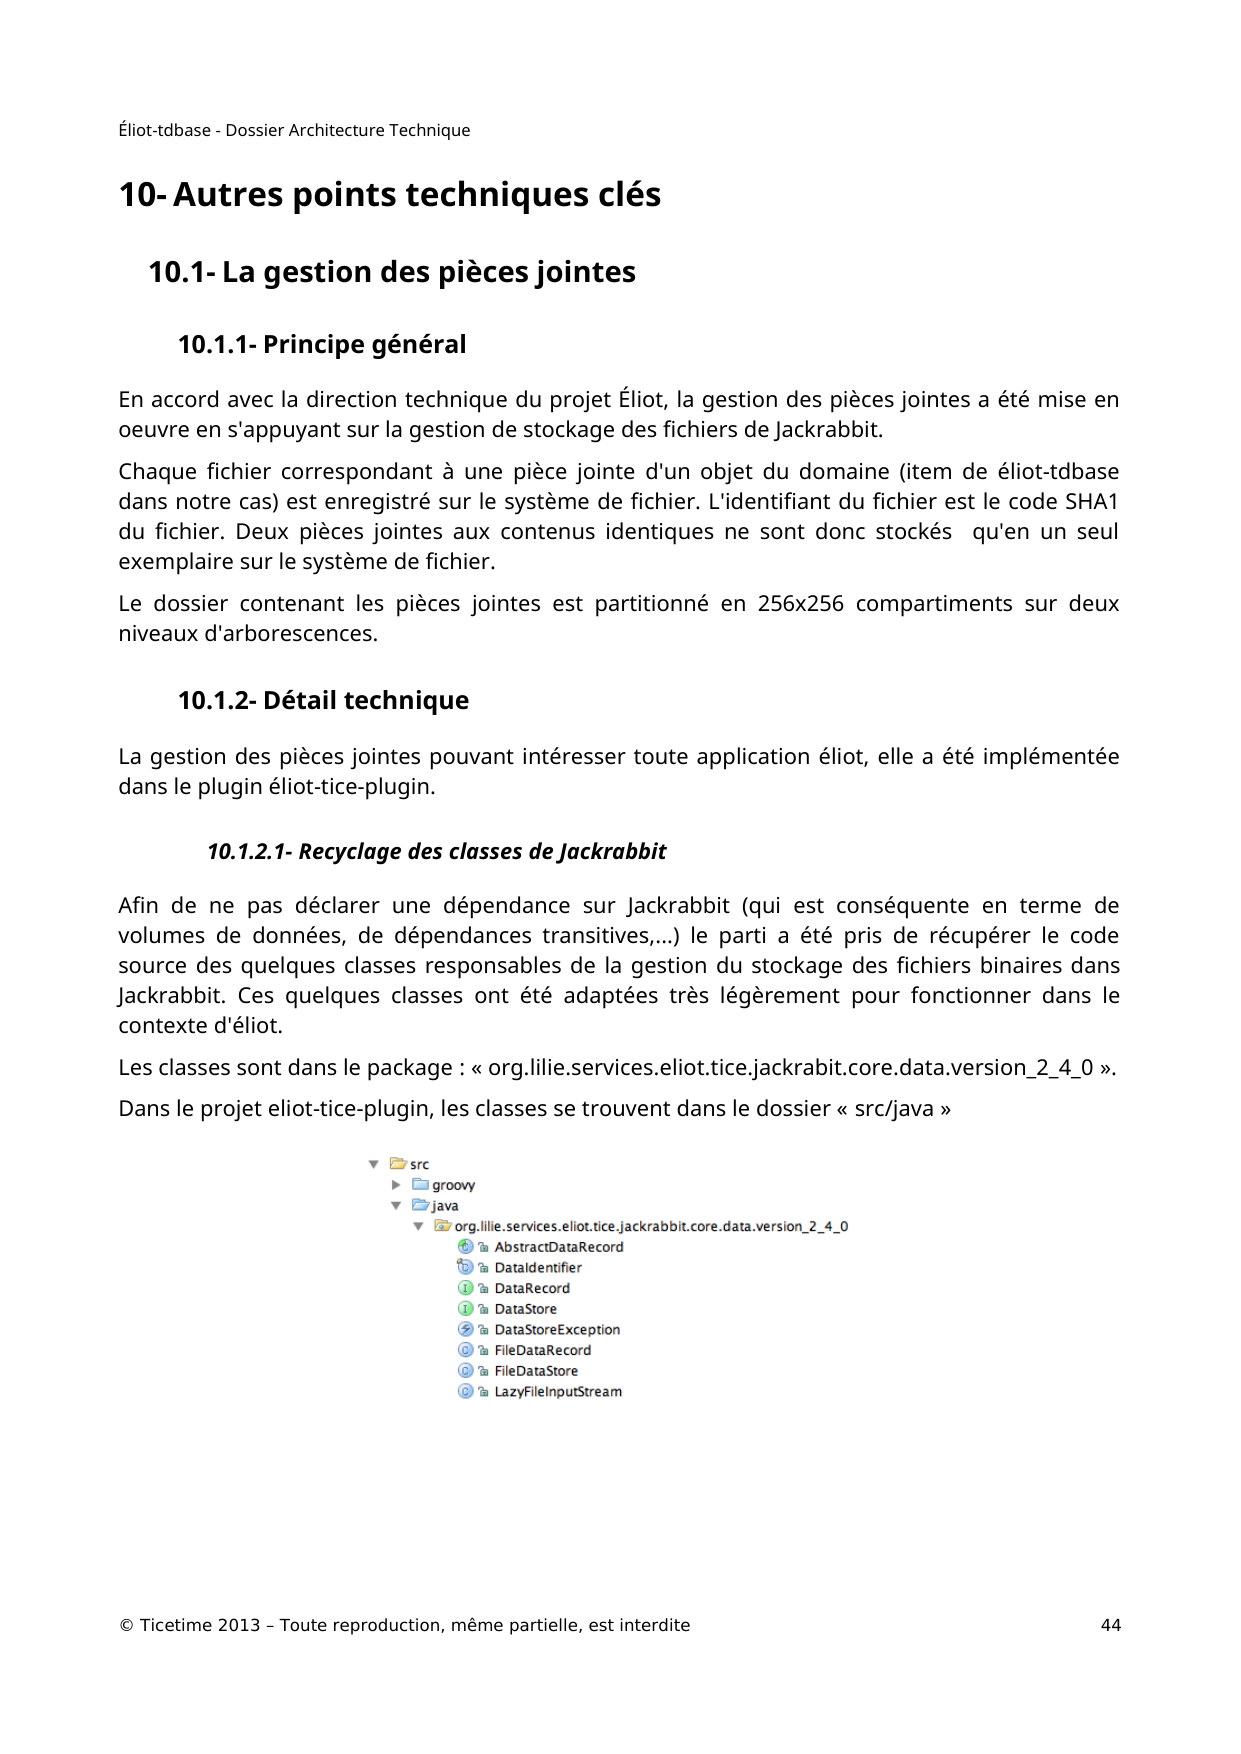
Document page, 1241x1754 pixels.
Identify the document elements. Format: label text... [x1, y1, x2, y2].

subtitle Autres points techniques clés [118, 171, 1122, 216]
subtitle Principe général [118, 326, 1122, 360]
text Afin de ne pas déclarer une dépendance sur Jackrabbit (qui est conséquente en terme de volumes de données, de dépendances transitives,...) le parti a été pris de récupérer le code source des quelques classes responsables de la gestion du stockage des fichiers binaires dans Jackrabbit. Ces quelques classes ont été adaptées très légèrement pour fonctionner dans le contexte d'éliot. [118, 890, 1122, 1040]
picture [362, 1155, 878, 1404]
text Dans le projet eliot-tice-plugin, les classes se trouvent dans le dossier « src/java » [118, 1093, 1122, 1123]
subtitle Détail technique [118, 683, 1122, 717]
text Le dossier contenant les pièces jointes est partitionné en 256x256 compartiments sur deux niveaux d'arborescences. [118, 588, 1122, 648]
subtitle La gestion des pièces jointes [118, 251, 1122, 291]
subtitle Recyclage des classes de Jackrabbit [118, 836, 1122, 866]
text Les classes sont dans le package : « org.lilie.services.eliot.tice.jackrabit.core.data.version_2_4_0 ». [118, 1051, 1122, 1081]
text Chaque fichier correspondant à une pièce jointe d'un objet du domaine (item de éliot-tdbase dans notre cas) est enregistré sur le système de fichier. L'identifiant du fichier est le code SHA1 du fichier. Deux pièces jointes aux contenus identiques ne sont donc stockés qu'en un seul exemplaire sur le système de fichier. [118, 456, 1122, 576]
text En accord avec la direction technique du projet Éliot, la gestion des pièces jointes a été mise en oeuvre en s'appuyant sur la gestion de stockage des fichiers de Jackrabbit. [118, 384, 1122, 444]
text La gestion des pièces jointes pouvant intéresser toute application éliot, elle a été implémentée dans le plugin éliot-tice-plugin. [118, 741, 1122, 801]
